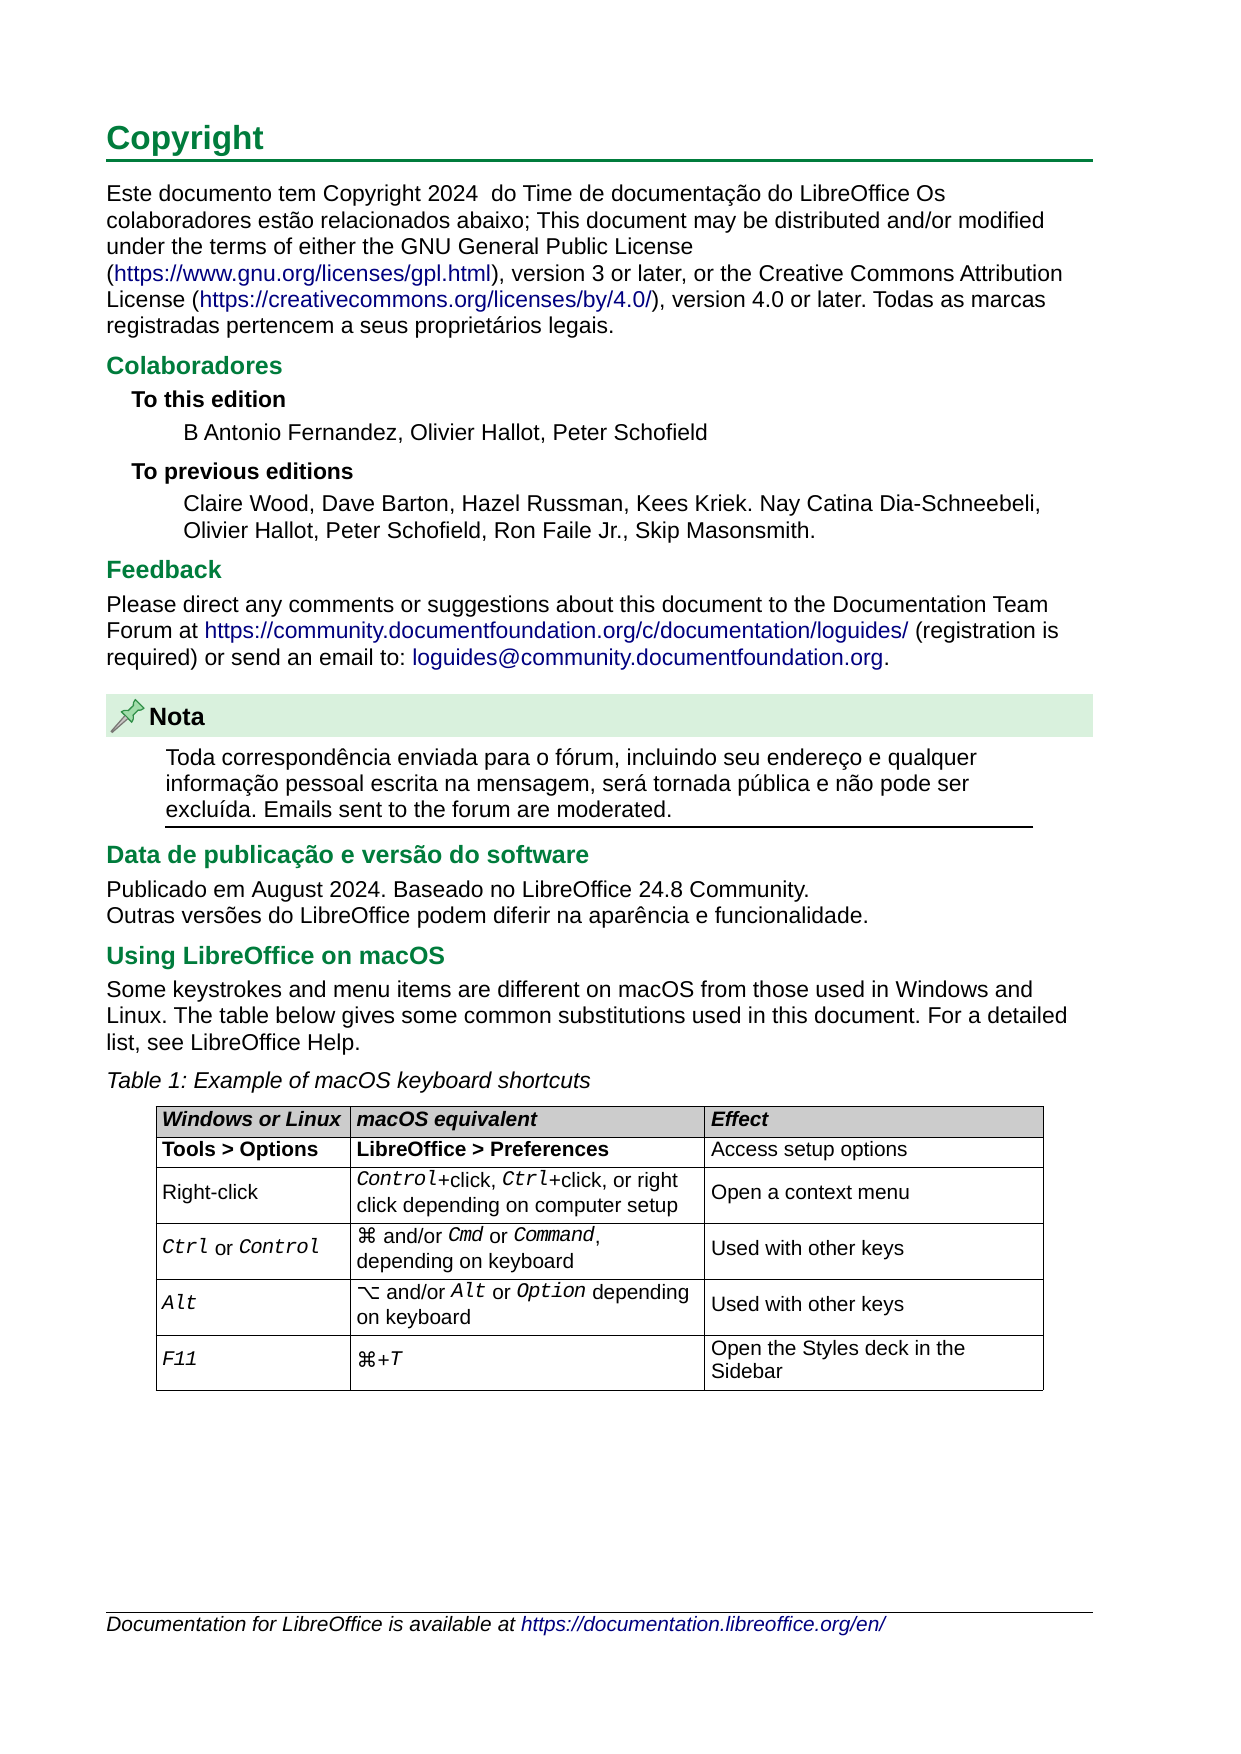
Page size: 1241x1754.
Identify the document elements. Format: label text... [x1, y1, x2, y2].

text Este documento tem Copyright 2024 do Time de documentação do LibreOffice Os colaboradores estão relacionados abaixo; This document may be distributed and/or modified under the terms of either the GNU General Public License (https://www.gnu.org/licenses/gpl.html), version 3 or later, or the Creative Commons Attribution License (https://creativecommons.org/licenses/by/4.0/), version 4.0 or later. Todas as marcas registradas pertencem a seus proprietários legais. [106, 180, 1093, 338]
text To previous editions [131, 458, 1093, 484]
subtitle Nota [106, 694, 1093, 737]
text B Antonio Fernandez, Olivier Hallot, Peter Schofield [183, 419, 1093, 445]
subtitle Data de publicação e versão do software [106, 840, 1093, 869]
table_cell Alt [157, 1280, 350, 1335]
table_header Effect [705, 1107, 1043, 1137]
subtitle Copyright [106, 118, 1093, 159]
table_cell F11 [157, 1336, 350, 1389]
table_cell Used with other keys [705, 1224, 1043, 1279]
subtitle Using LibreOffice on macOS [106, 941, 1093, 969]
table_cell ⌘ and/or Cmd or Command, depending on keyboard [351, 1224, 704, 1279]
text To this edition [131, 386, 1093, 413]
text Publicado em Agosto de 2024. Baseado no LibreOffice 24.8 Community. Outras versões do LibreOffice podem diferir na aparência e funcionalidade. [106, 876, 1093, 928]
table_cell Open the Styles deck in the Sidebar [705, 1336, 1043, 1389]
table_header macOS equivalent [351, 1107, 704, 1137]
subtitle Colaboradores [106, 351, 1093, 380]
table_cell ⌥ and/or Alt or Option depending on keyboard [351, 1280, 704, 1335]
text Please direct any comments or suggestions about this document to the Documentation Team Forum at https://community.documentfoundation.org/c/documentation/loguides/ (registration is required) or send an email to: loguides@community.documentfoundation.org. [106, 591, 1093, 670]
table_header Windows or Linux [157, 1107, 350, 1137]
text Some keystrokes and menu items are different on macOS from those used in Windows and Linux. The table below gives some common substitutions used in this document. For a detailed list, see LibreOffice Help. [106, 976, 1093, 1055]
table_cell Open a context menu [705, 1168, 1043, 1223]
text Table 1: Example of macOS keyboard shortcuts [106, 1067, 1093, 1094]
table_cell ⌘+T [351, 1336, 704, 1389]
table_cell Access setup options [705, 1138, 1043, 1167]
table_cell Ctrl or Control [157, 1224, 350, 1279]
table_cell Right-click [157, 1168, 350, 1223]
text Toda correspondência enviada para o fórum, incluindo seu endereço e qualquer informação pessoal escrita na mensagem, será tornada pública e não pode ser excluída. Emails sent to the forum are moderated. [165, 744, 1033, 826]
subtitle Feedback [106, 556, 1093, 584]
table_cell LibreOffice > Preferences [351, 1138, 704, 1167]
table_cell Used with other keys [705, 1280, 1043, 1335]
text Claire Wood, Dave Barton, Hazel Russman, Kees Kriek. Nay Catina Dia-Schneebeli, Olivier Hallot, Peter Schofield, Ron Faile Jr., Skip Masonsmith. [183, 490, 1093, 543]
table_cell Tools > Options [157, 1138, 350, 1167]
table_cell Control+click, Ctrl+click, or right click depending on computer setup [351, 1168, 704, 1223]
